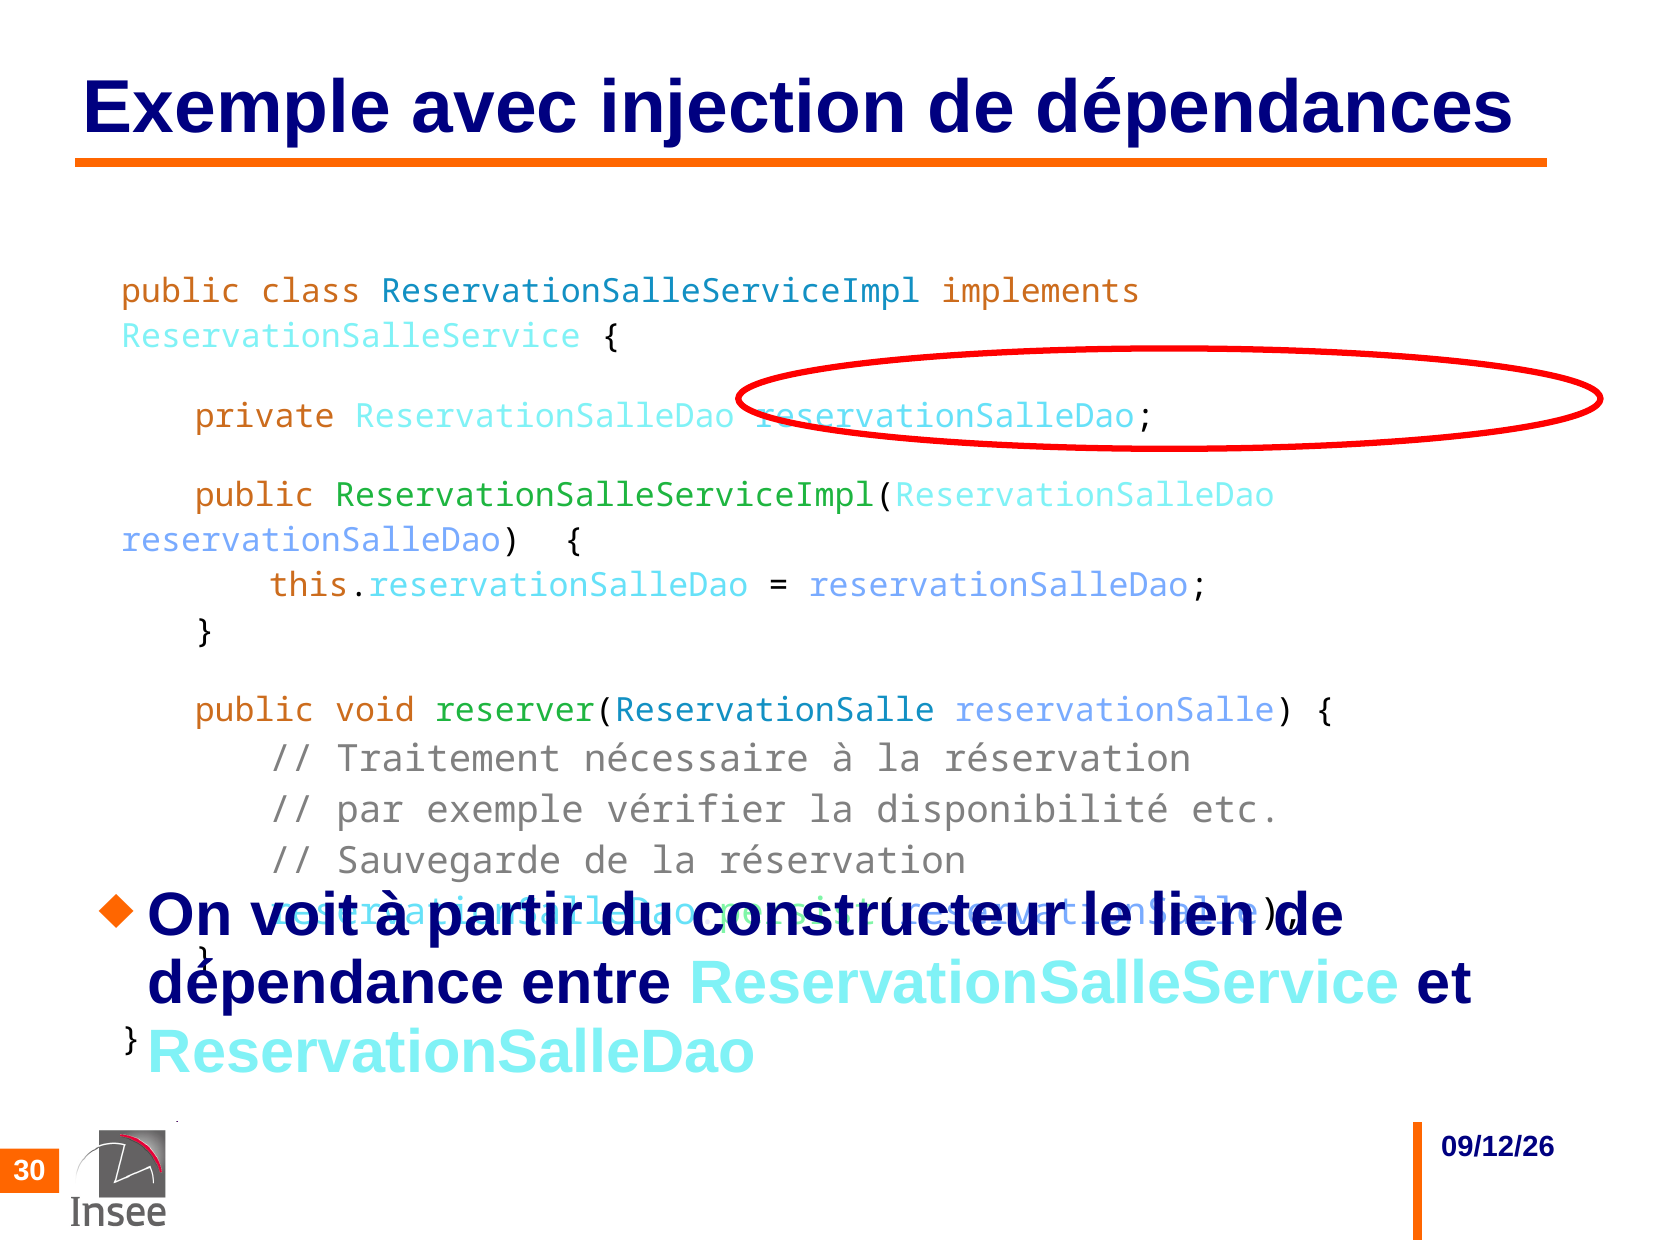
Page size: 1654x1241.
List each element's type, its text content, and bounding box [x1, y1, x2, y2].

text_box public class ReservationSalleServiceImpl implements ReservationSalleService { private ReservationSalleDao reservationSalleDao; public ReservationSalleServiceImpl(ReservationSalleDao reservationSalleDao) { this.reservationSalleDao = reservationSalleDao; } public void reserver(ReservationSalle reservationSalle) { // Traitement nécessaire à la réservation // par exemple vérifier la disponibilité etc. // Sauvegarde de la réservation reservationSalleDao.persist(reservationSalle); } } [106, 259, 1595, 1063]
text_box public class ReservationSalleServiceImpl implements ReservationSalleService { private ReservationSalleDao reservationSalleDao; public ReservationSalleServiceImpl(ReservationSalleDao reservationSalleDao) { this.reservationSalleDao = reservationSalleDao; } public void reserver(ReservationSalle reservationSalle) { // Traitement nécessaire à la réservation // par exemple vérifier la disponibilité etc. // Sauvegarde de la réservation reservationSalleDao.persist(reservationSalle); } } [742, 352, 1595, 445]
title Exemple avec injection de dépendances [82, 49, 1619, 163]
list On voit à partir du constructeur le lien de dépendance entre ReservationSalleService et ReservationSalleDao [82, 879, 1571, 1087]
picture [62, 1121, 178, 1241]
